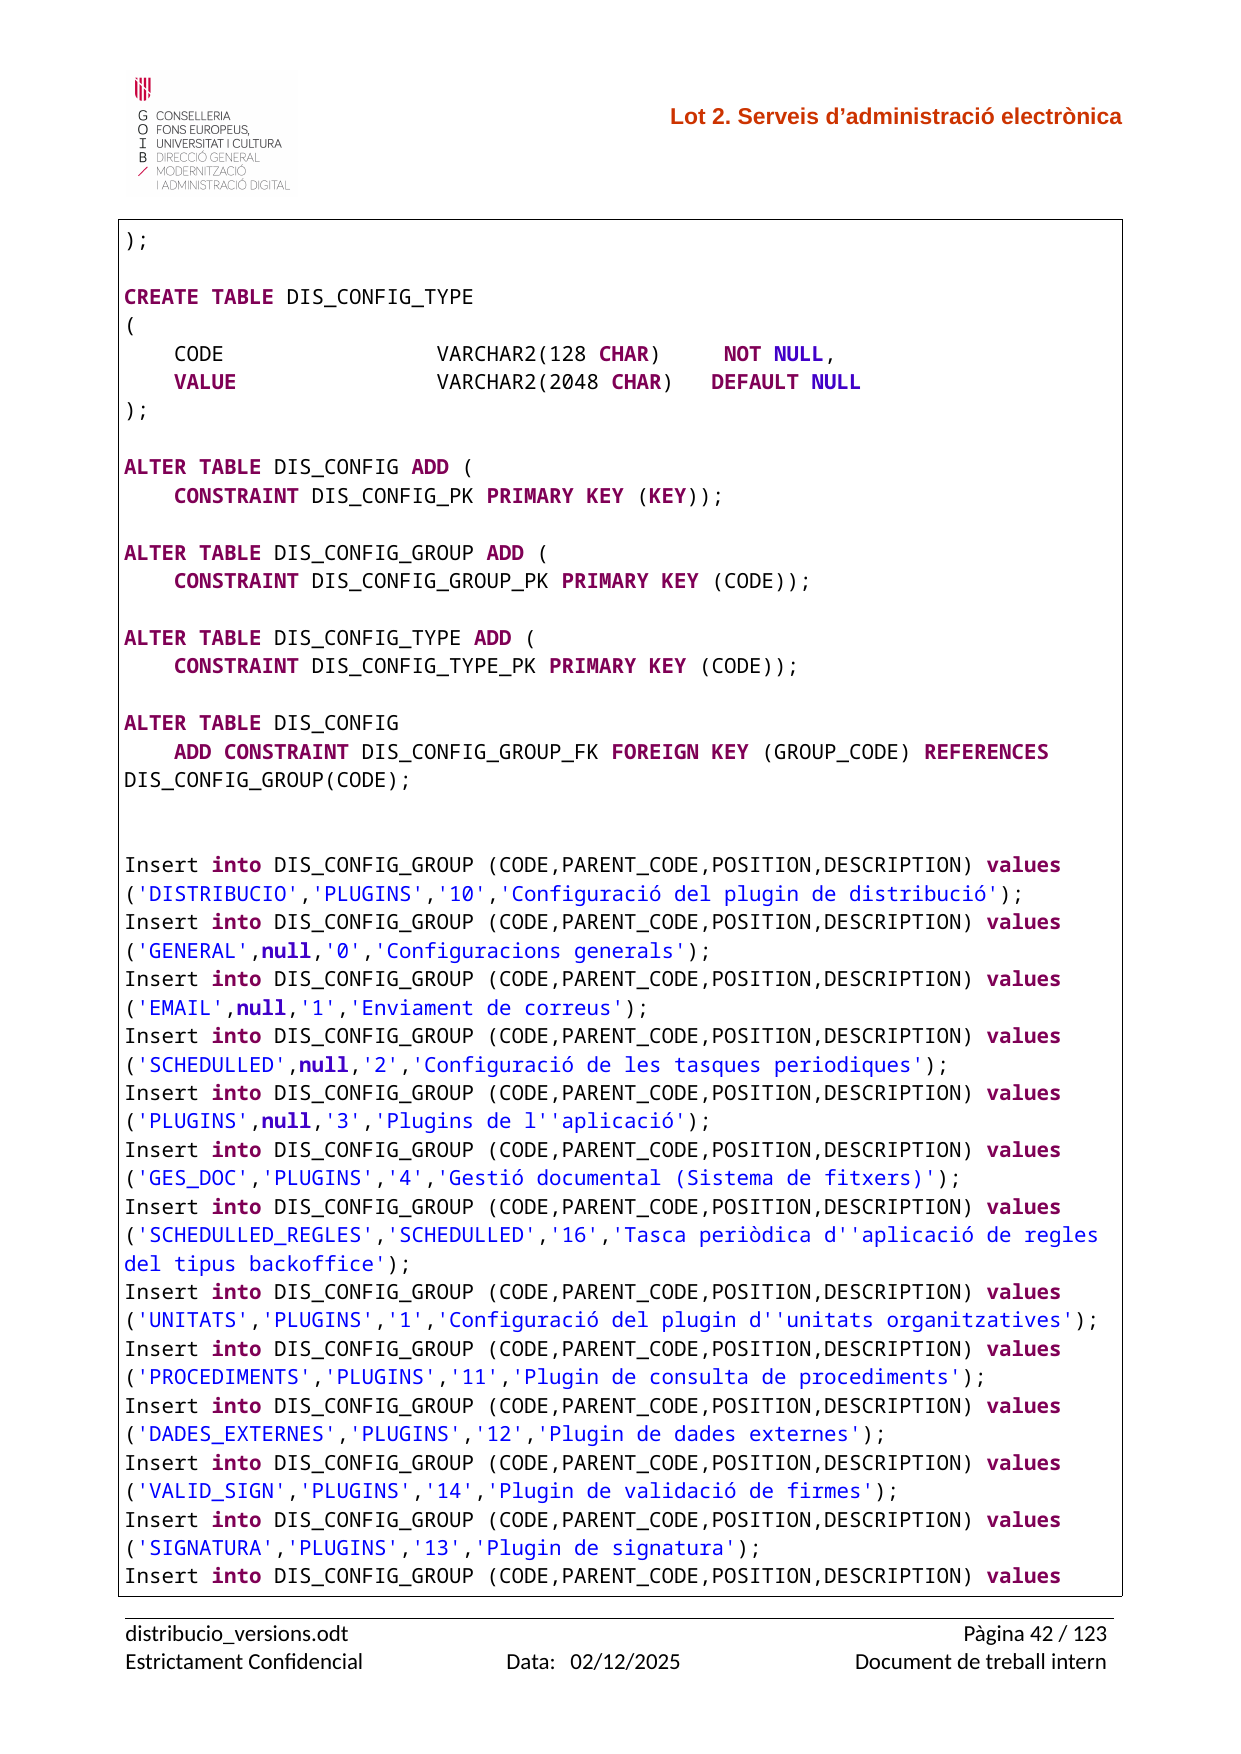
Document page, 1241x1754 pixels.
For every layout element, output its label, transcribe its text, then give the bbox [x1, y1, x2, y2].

picture [126, 70, 299, 197]
table_header ); CREATE TABLE DIS_CONFIG_TYPE ( CODE VARCHAR2(128 CHAR) NOT NULL, VALUE VARCHAR2(2048 CHAR) DEFAULT NULL ); ALTER TABLE DIS_CONFIG ADD ( CONSTRAINT DIS_CONFIG_PK PRIMARY KEY (KEY)); ALTER TABLE DIS_CONFIG_GROUP ADD ( CONSTRAINT DIS_CONFIG_GROUP_PK PRIMARY KEY (CODE)); ALTER TABLE DIS_CONFIG_TYPE ADD ( CONSTRAINT DIS_CONFIG_TYPE_PK PRIMARY KEY (CODE)); ALTER TABLE DIS_CONFIG ADD CONSTRAINT DIS_CONFIG_GROUP_FK FOREIGN KEY (GROUP_CODE) REFERENCES DIS_CONFIG_GROUP(CODE); Insert into DIS_CONFIG_GROUP (CODE,PARENT_CODE,POSITION,DESCRIPTION) values ('DISTRIBUCIO','PLUGINS','10','Configuració del plugin de distribució'); Insert into DIS_CONFIG_GROUP (CODE,PARENT_CODE,POSITION,DESCRIPTION) values ('GENERAL',null,'0','Configuracions generals'); Insert into DIS_CONFIG_GROUP (CODE,PARENT_CODE,POSITION,DESCRIPTION) values ('EMAIL',null,'1','Enviament de correus'); Insert into DIS_CONFIG_GROUP (CODE,PARENT_CODE,POSITION,DESCRIPTION) values ('SCHEDULLED',null,'2','Configuració de les tasques periodiques'); Insert into DIS_CONFIG_GROUP (CODE,PARENT_CODE,POSITION,DESCRIPTION) values ('PLUGINS',null,'3','Plugins de l''aplicació'); Insert into DIS_CONFIG_GROUP (CODE,PARENT_CODE,POSITION,DESCRIPTION) values ('GES_DOC','PLUGINS','4','Gestió documental (Sistema de fitxers)'); Insert into DIS_CONFIG_GROUP (CODE,PARENT_CODE,POSITION,DESCRIPTION) values ('SCHEDULLED_REGLES','SCHEDULLED','16','Tasca periòdica d''aplicació de regles del tipus backoffice'); Insert into DIS_CONFIG_GROUP (CODE,PARENT_CODE,POSITION,DESCRIPTION) values ('UNITATS','PLUGINS','1','Configuració del plugin d''unitats organitzatives'); Insert into DIS_CONFIG_GROUP (CODE,PARENT_CODE,POSITION,DESCRIPTION) values ('PROCEDIMENTS','PLUGINS','11','Plugin de consulta de procediments'); Insert into DIS_CONFIG_GROUP (CODE,PARENT_CODE,POSITION,DESCRIPTION) values ('DADES_EXTERNES','PLUGINS','12','Plugin de dades externes'); Insert into DIS_CONFIG_GROUP (CODE,PARENT_CODE,POSITION,DESCRIPTION) values ('VALID_SIGN','PLUGINS','14','Plugin de validació de firmes'); Insert into DIS_CONFIG_GROUP (CODE,PARENT_CODE,POSITION,DESCRIPTION) values ('SIGNATURA','PLUGINS','13','Plugin de signatura'); Insert into DIS_CONFIG_GROUP (CODE,PARENT_CODE,POSITION,DESCRIPTION) values [119, 220, 1122, 1596]
